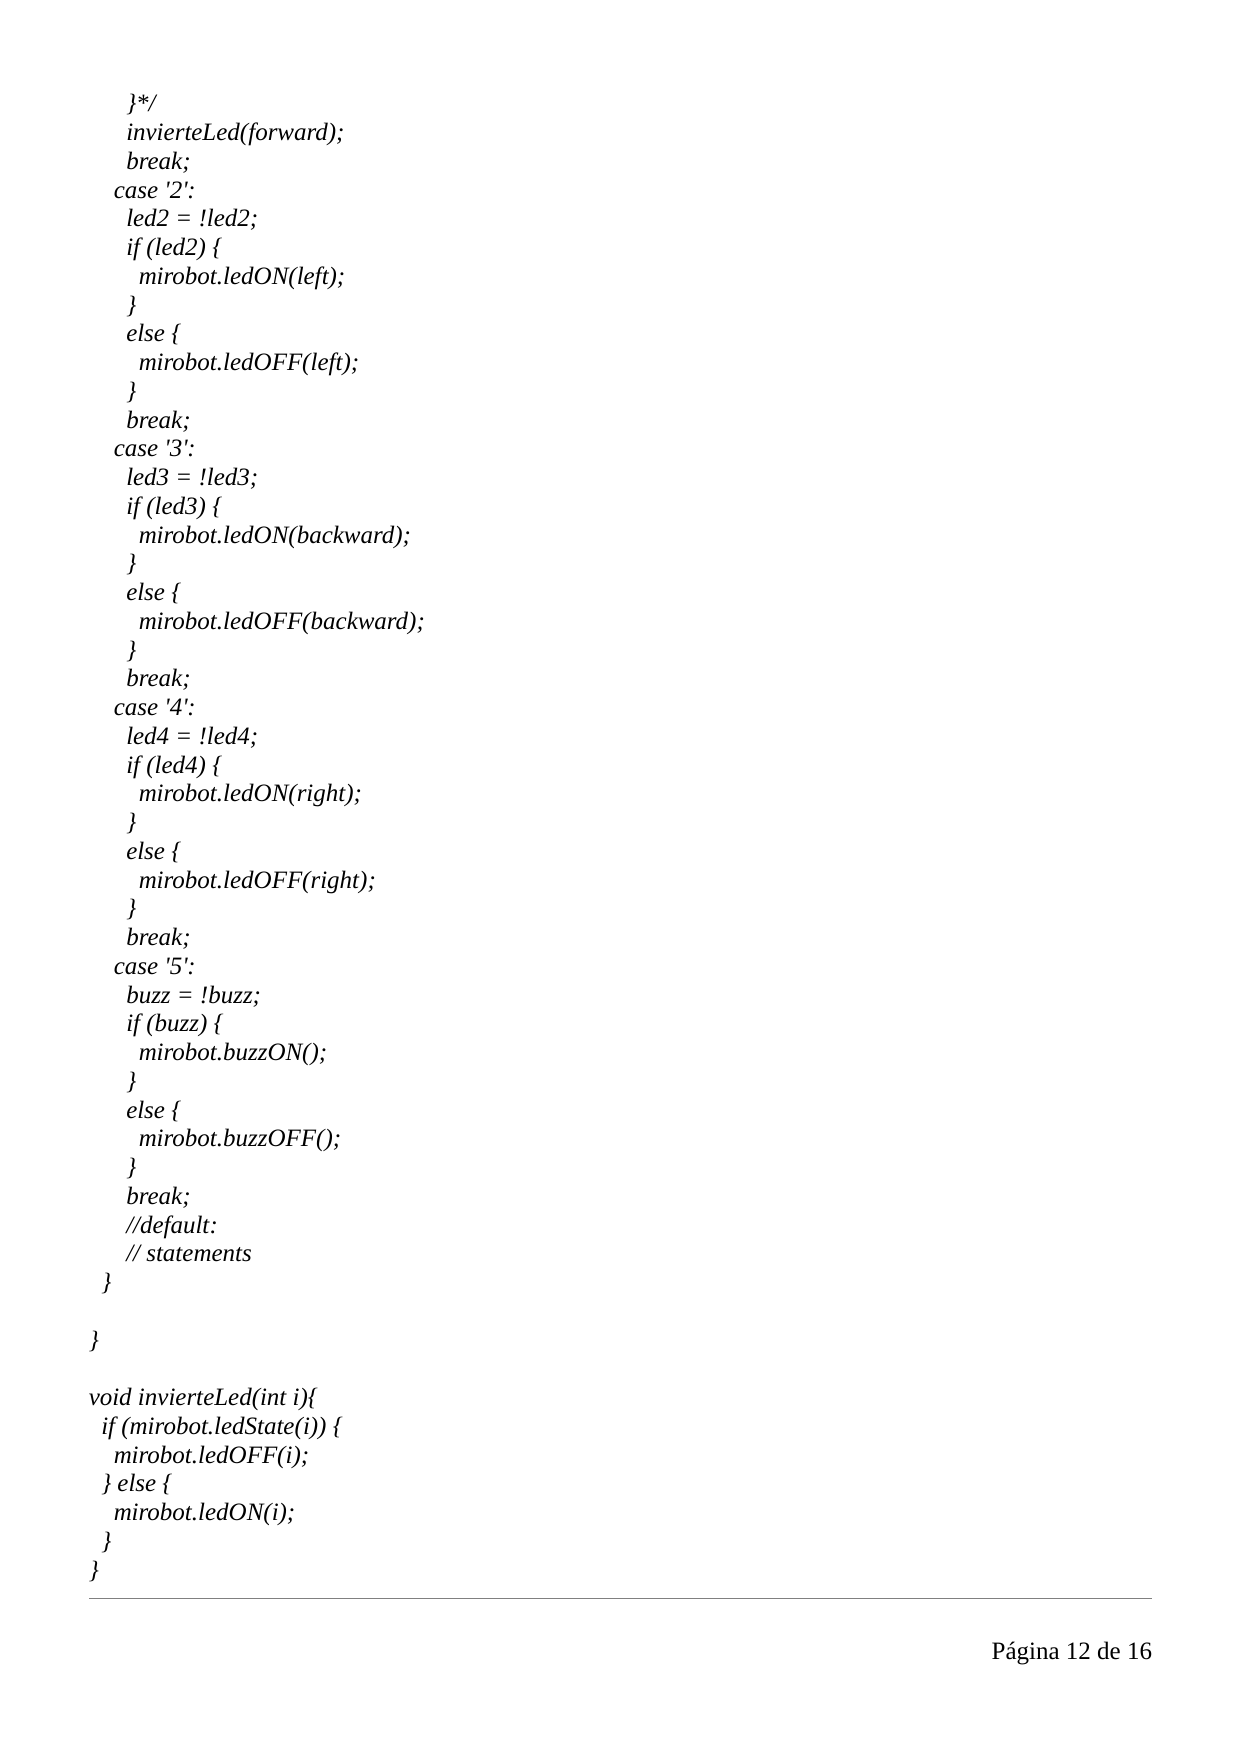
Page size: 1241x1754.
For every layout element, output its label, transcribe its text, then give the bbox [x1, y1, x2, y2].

text if (led3) { [88, 491, 1152, 520]
text mirobot.buzzON(); [88, 1037, 1152, 1066]
text mirobot.ledON(left); [88, 261, 1152, 290]
text mirobot.ledOFF(right); [88, 865, 1152, 893]
text } [88, 1066, 1152, 1095]
text // statements [88, 1238, 1152, 1267]
text } [88, 635, 1152, 663]
text } [88, 290, 1152, 318]
text buzz = !buzz; [88, 980, 1152, 1008]
text led4 = !led4; [88, 721, 1152, 750]
text break; [88, 1181, 1152, 1210]
text } [88, 376, 1152, 405]
text case '2': [88, 175, 1152, 203]
text break; [88, 922, 1152, 951]
text } else { [88, 1468, 1152, 1497]
text mirobot.ledON(i); [88, 1497, 1152, 1526]
text mirobot.ledON(right); [88, 778, 1152, 807]
text } [88, 1325, 1152, 1353]
text mirobot.ledOFF(backward); [88, 606, 1152, 635]
text } [88, 1555, 1152, 1583]
text case '4': [88, 692, 1152, 721]
text invierteLed(forward); [88, 117, 1152, 146]
text mirobot.ledON(backward); [88, 520, 1152, 548]
text break; [88, 405, 1152, 433]
text led2 = !led2; [88, 203, 1152, 232]
text led3 = !led3; [88, 462, 1152, 491]
text mirobot.ledOFF(left); [88, 347, 1152, 376]
text if (led4) { [88, 750, 1152, 778]
text if (mirobot.ledState(i)) { [88, 1411, 1152, 1440]
text //default: [88, 1210, 1152, 1238]
text case '5': [88, 951, 1152, 980]
text mirobot.buzzOFF(); [88, 1123, 1152, 1152]
text else { [88, 318, 1152, 347]
text break; [88, 146, 1152, 175]
text } [88, 548, 1152, 577]
text } [88, 1152, 1152, 1181]
text } [88, 893, 1152, 922]
text } [88, 1526, 1152, 1555]
text mirobot.ledOFF(i); [88, 1440, 1152, 1468]
text else { [88, 1095, 1152, 1123]
text else { [88, 577, 1152, 606]
text }*/ [88, 88, 1152, 117]
text } [88, 1267, 1152, 1296]
text void invierteLed(int i){ [88, 1382, 1152, 1411]
text if (buzz) { [88, 1008, 1152, 1037]
text } [88, 807, 1152, 836]
text else { [88, 836, 1152, 865]
text break; [88, 663, 1152, 692]
text if (led2) { [88, 232, 1152, 261]
text case '3': [88, 433, 1152, 462]
